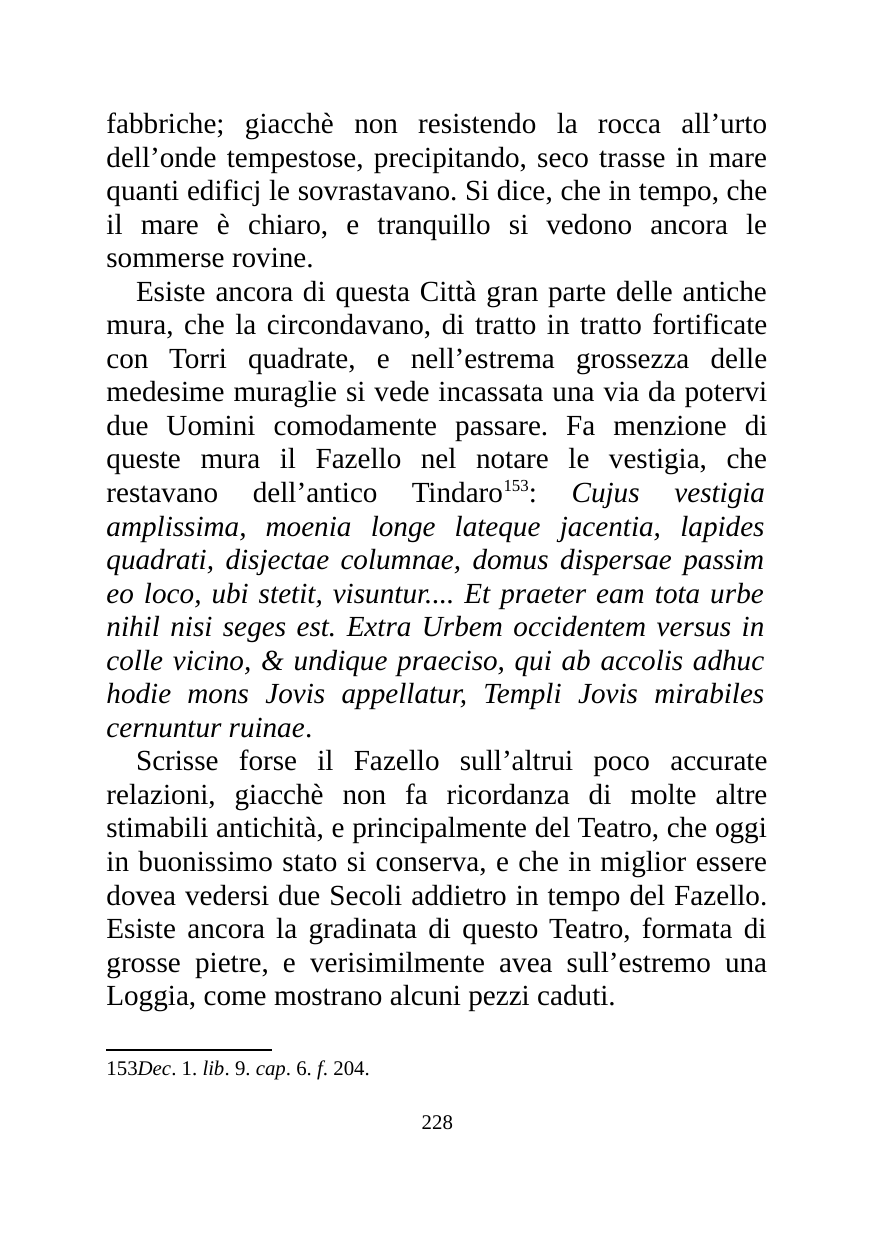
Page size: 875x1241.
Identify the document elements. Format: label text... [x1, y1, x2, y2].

text Dec. 1. lib. 9. cap. 6. f. 204. [106, 1056, 768, 1080]
text fabbriche; giacchè non resistendo la rocca all’urto dell’onde tempestose, precipitando, seco trasse in mare quanti edificj le sovrastavano. Si dice, che in tempo, che il mare è chiaro, e tranquillo si vedono ancora le sommerse rovine. [106, 106, 768, 274]
text Scrisse forse il Fazello sull’altrui poco accurate relazioni, giacchè non fa ricordanza di molte altre stimabili antichità, e principalmente del Teatro, che oggi in buonissimo stato si conserva, e che in miglior essere dovea vedersi due Secoli addietro in tempo del Fazello. Esiste ancora la gradinata di questo Teatro, formata di grosse pietre, e verisimilmente avea sull’estremo una Loggia, come mostrano alcuni pezzi caduti. [106, 743, 768, 1012]
text Esiste ancora di questa Città gran parte delle antiche mura, che la circondavano, di tratto in tratto fortificate con Torri quadrate, e nell’estrema grossezza delle medesime muraglie si vede incassata una via da potervi due Uomini comodamente passare. Fa menzione di queste mura il Fazello nel notare le vestigia, che restavano dell’antico Tindaro: Cujus vestigia amplissima, moenia longe lateque jacentia, lapides quadrati, disjectae columnae, domus dispersae passim eo loco, ubi stetit, visuntur.... Et praeter eam tota urbe nihil nisi seges est. Extra Urbem occidentem versus in colle vicino, & undique praeciso, qui ab accolis adhuc hodie mons Jovis appellatur, Templi Jovis mirabiles cernuntur ruinae. [106, 274, 768, 743]
